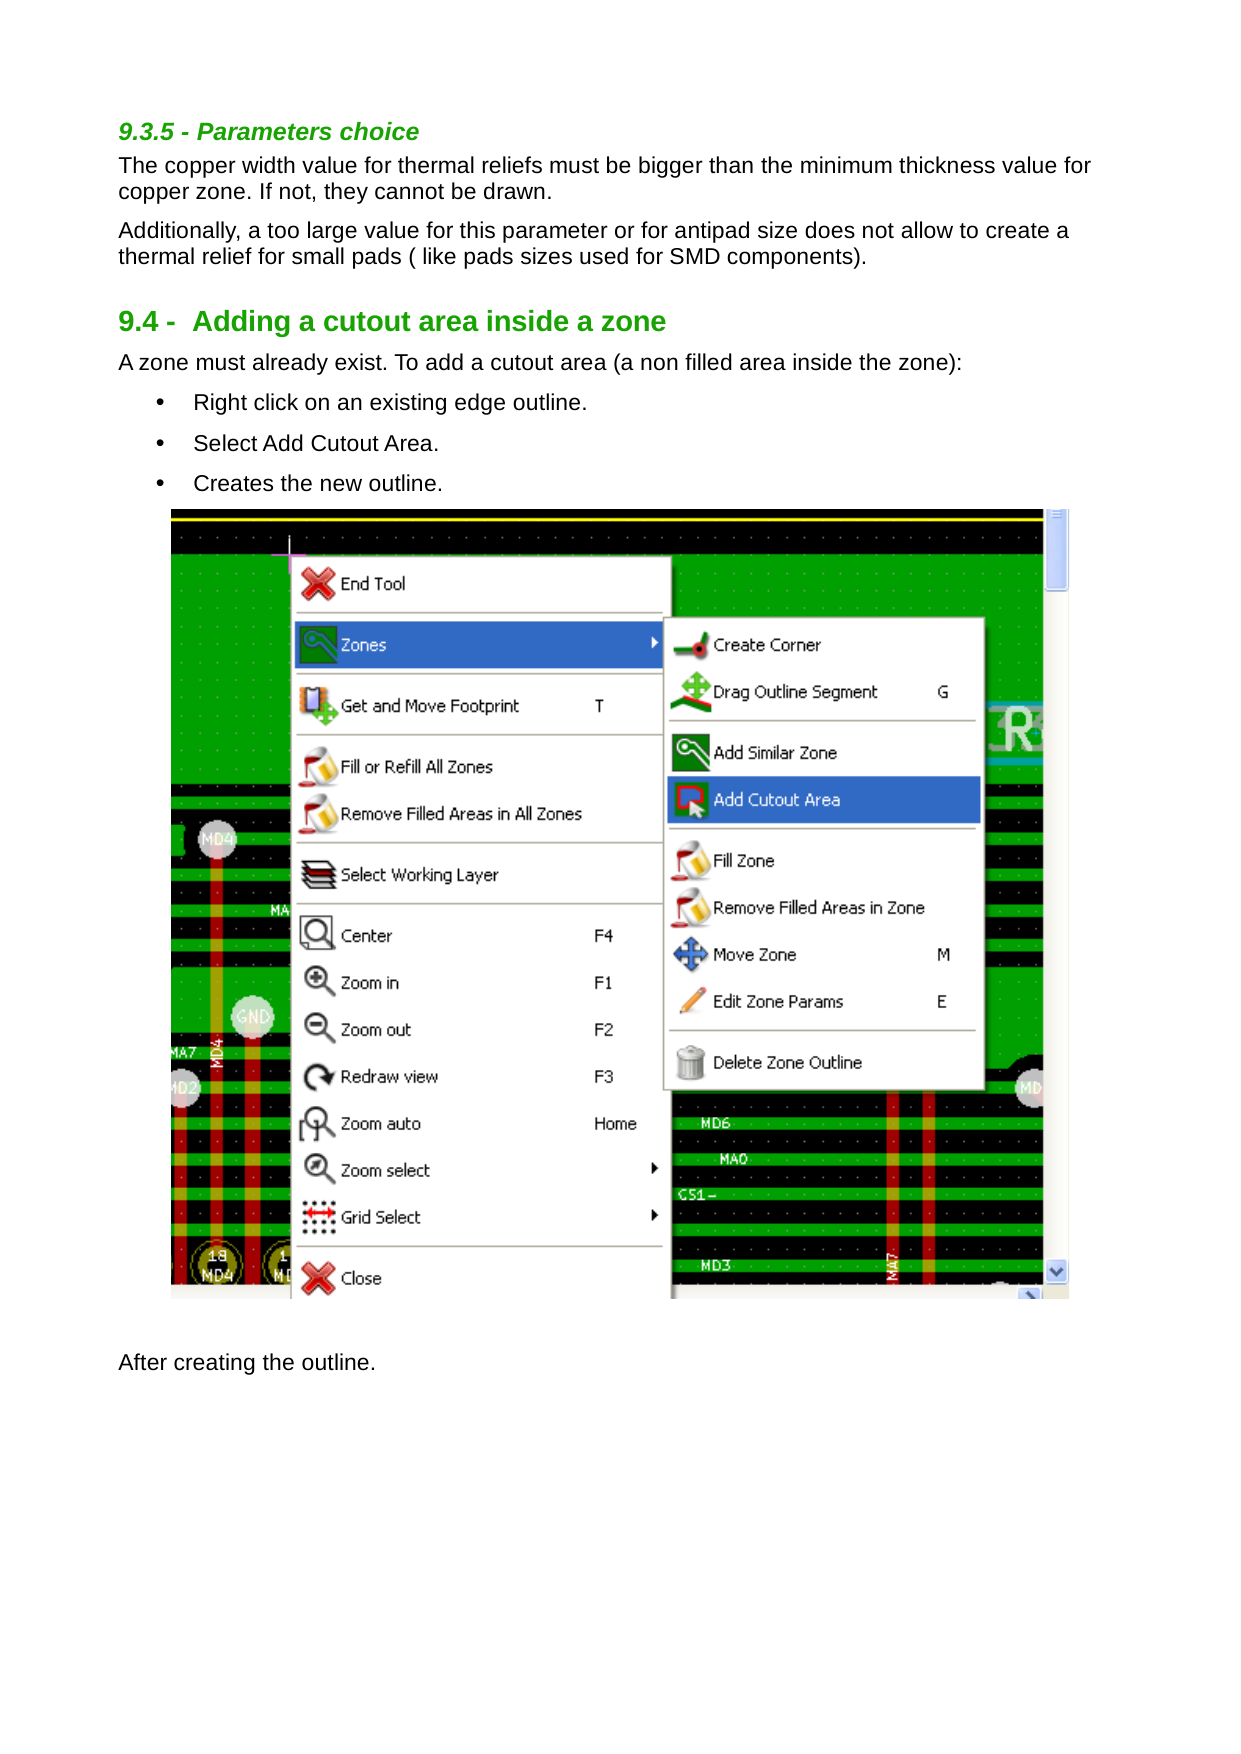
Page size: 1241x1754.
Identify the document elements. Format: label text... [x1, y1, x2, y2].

text After creating the outline. [118, 1350, 1122, 1376]
list Select Add Cutout Area. [156, 429, 1122, 457]
text Additionally, a too large value for this parameter or for antipad size does not allow to create a thermal relief for small pads ( like pads sizes used for SMD components). [118, 217, 1122, 269]
subtitle Adding a cutout area inside a zone [118, 305, 1122, 337]
list Right click on an existing edge outline. [156, 388, 1122, 416]
text The copper width value for thermal reliefs must be bigger than the minimum thickness value for copper zone. If not, they cannot be drawn. [118, 153, 1122, 205]
text A zone must already exist. To add a cutout area (a non filled area inside the zone): [118, 350, 1122, 376]
picture [171, 509, 1070, 1299]
subtitle Parameters choice [118, 118, 1122, 146]
list Creates the new outline. [156, 469, 1122, 497]
